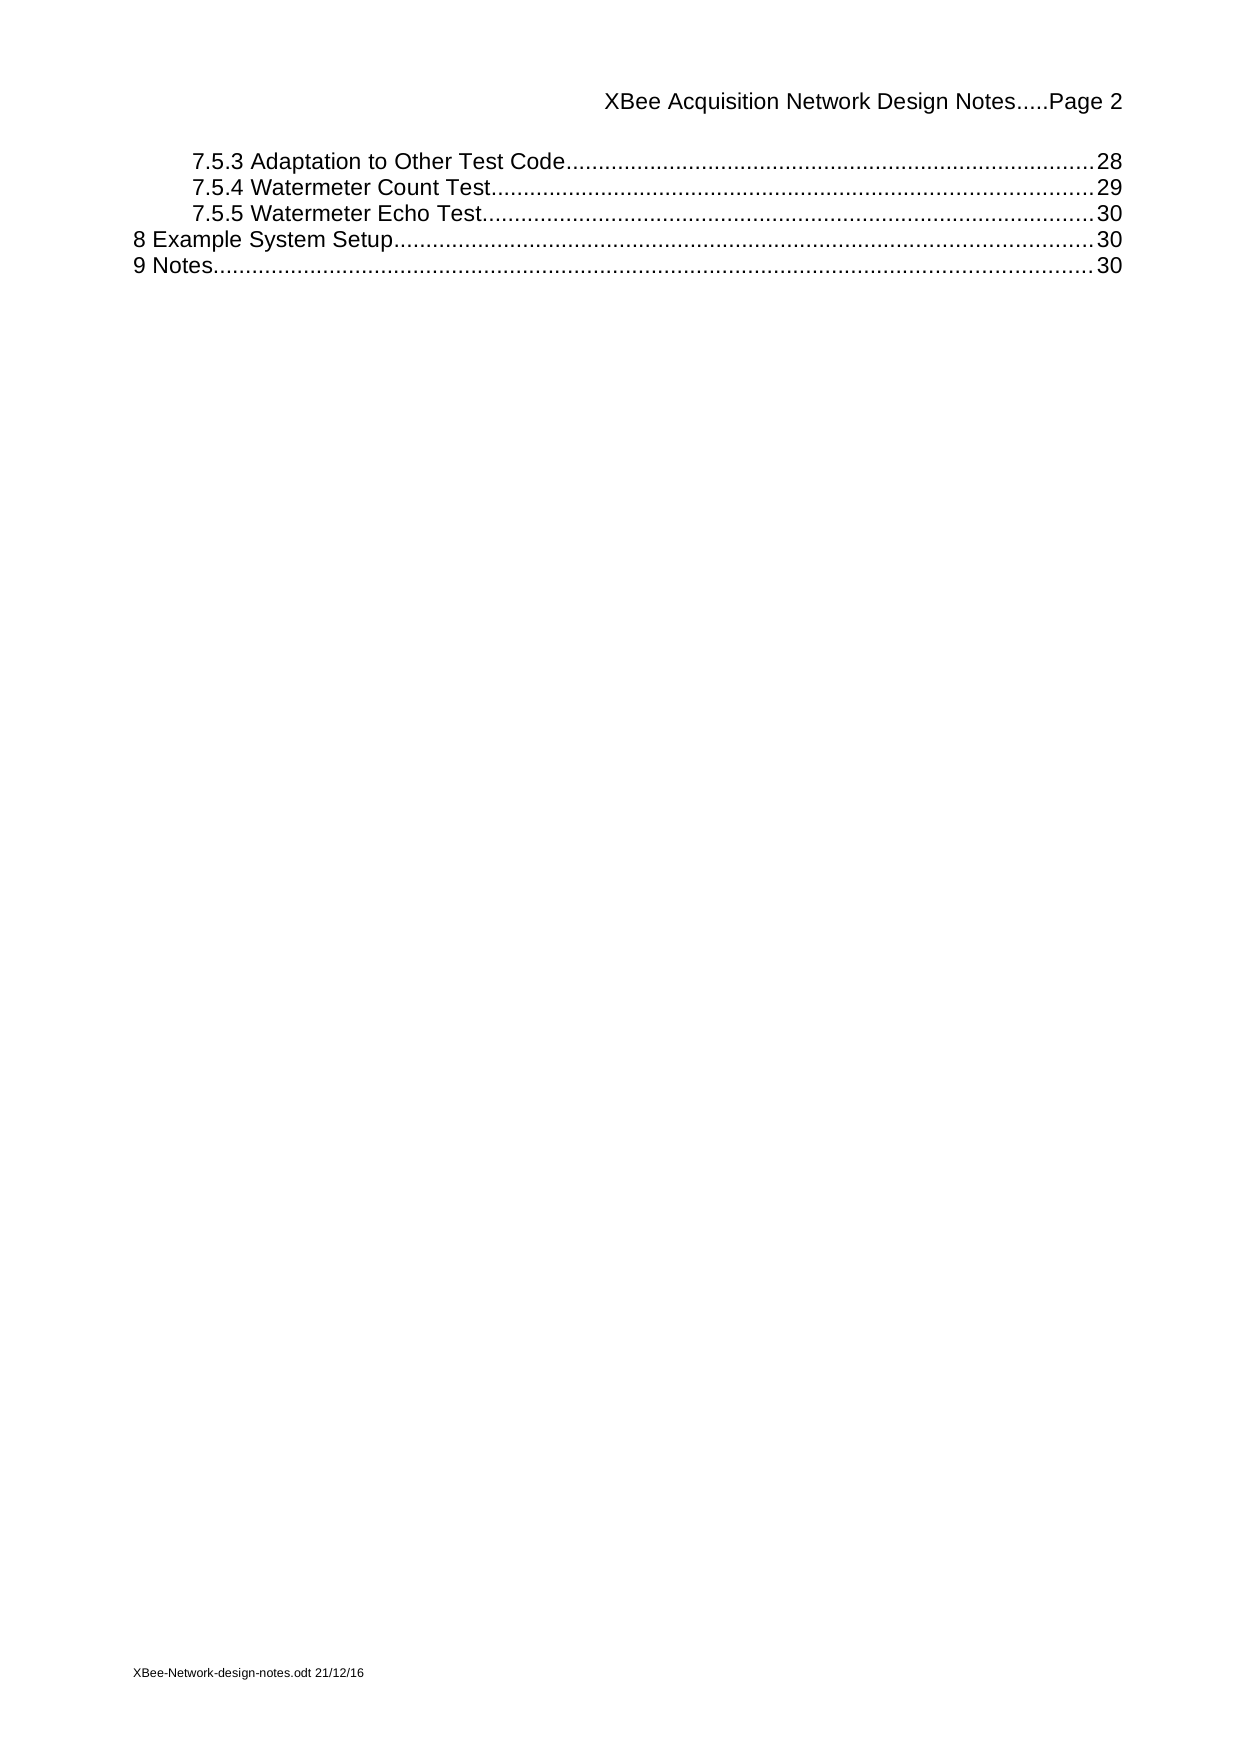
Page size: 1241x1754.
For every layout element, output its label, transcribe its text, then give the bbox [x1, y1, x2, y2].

text 7.5.5 Watermeter Echo Test 30 [192, 201, 1123, 227]
text 7.5.3 Adaptation to Other Test Code 28 [192, 149, 1123, 175]
text 8 Example System Setup 30 [133, 227, 1123, 253]
text 7.5.4 Watermeter Count Test 29 [192, 175, 1123, 201]
text 9 Notes 30 [133, 253, 1123, 279]
